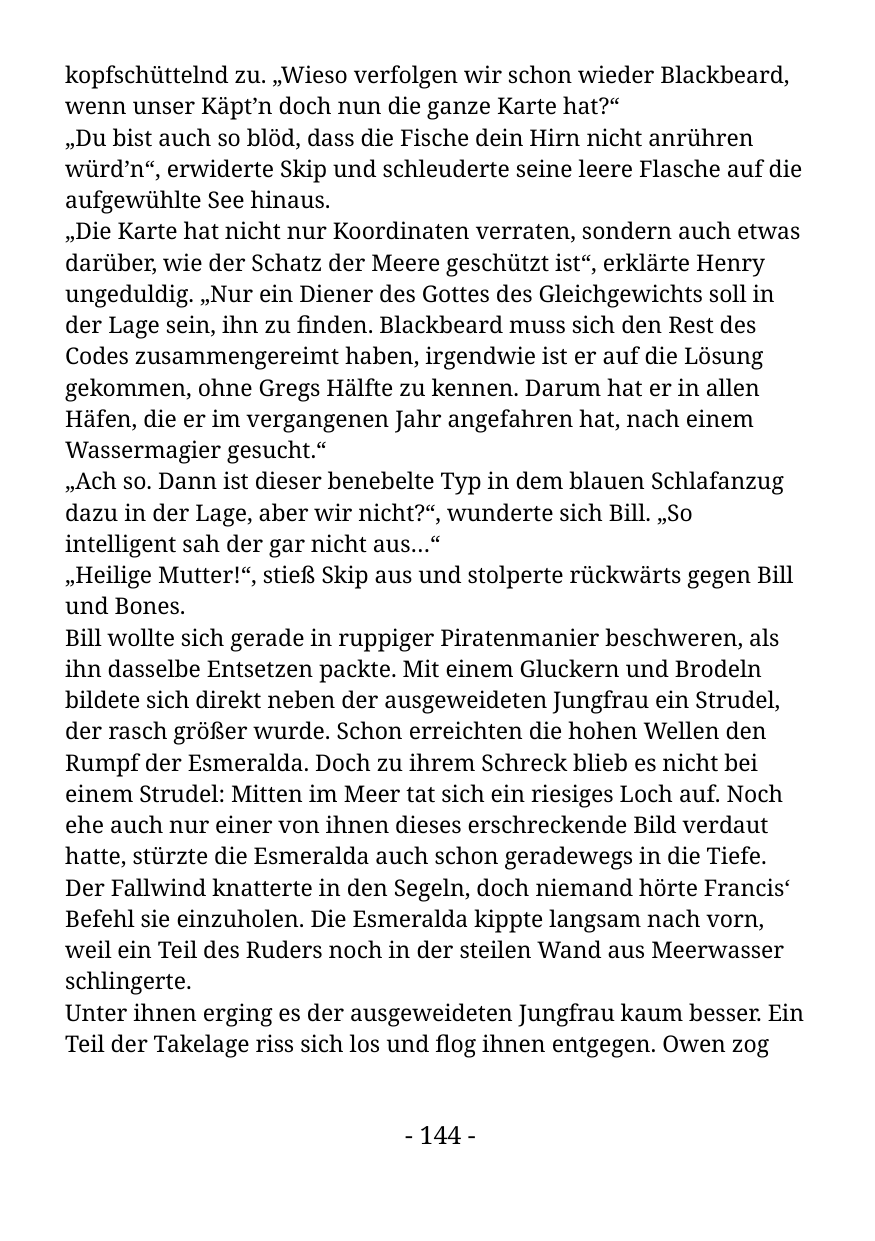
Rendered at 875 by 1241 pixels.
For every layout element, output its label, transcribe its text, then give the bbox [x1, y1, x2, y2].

text kopfschüttelnd zu. „Wieso verfolgen wir schon wieder Blackbeard, wenn unser Käpt’n doch nun die ganze Karte hat?“ „Du bist auch so blöd, dass die Fische dein Hirn nicht anrühren würd’n“, erwiderte Skip und schleuderte seine leere Flasche auf die aufgewühlte See hinaus. „Die Karte hat nicht nur Koordinaten verraten, sondern auch etwas darüber, wie der Schatz der Meere geschützt ist“, erklärte Henry ungeduldig. „Nur ein Diener des Gottes des Gleichgewichts soll in der Lage sein, ihn zu finden. Blackbeard muss sich den Rest des Codes zusammengereimt haben, irgendwie ist er auf die Lösung gekommen, ohne Gregs Hälfte zu kennen. Darum hat er in allen Häfen, die er im vergangenen Jahr angefahren hat, nach einem Wassermagier gesucht.“ „Ach so. Dann ist dieser benebelte Typ in dem blauen Schlafanzug dazu in der Lage, aber wir nicht?“, wunderte sich Bill. „So intelligent sah der gar nicht aus…“ „Heilige Mutter!“, stieß Skip aus und stolperte rückwärts gegen Bill und Bones. Bill wollte sich gerade in ruppiger Piratenmanier beschweren, als ihn dasselbe Entsetzen packte. Mit einem Gluckern und Brodeln bildete sich direkt neben der ausgeweideten Jungfrau ein Strudel, der rasch größer wurde. Schon erreichten die hohen Wellen den Rumpf der Esmeralda. Doch zu ihrem Schreck blieb es nicht bei einem Strudel: Mitten im Meer tat sich ein riesiges Loch auf. Noch ehe auch nur einer von ihnen dieses erschreckende Bild verdaut hatte, stürzte die Esmeralda auch schon geradewegs in die Tiefe. Der Fallwind knatterte in den Segeln, doch niemand hörte Francis‘ Befehl sie einzuholen. Die Esmeralda kippte langsam nach vorn, weil ein Teil des Ruders noch in der steilen Wand aus Meerwasser schlingerte. Unter ihnen erging es der ausgeweideten Jungfrau kaum besser. Ein Teil der Takelage riss sich los und flog ihnen entgegen. Owen zog [65, 59, 809, 1059]
